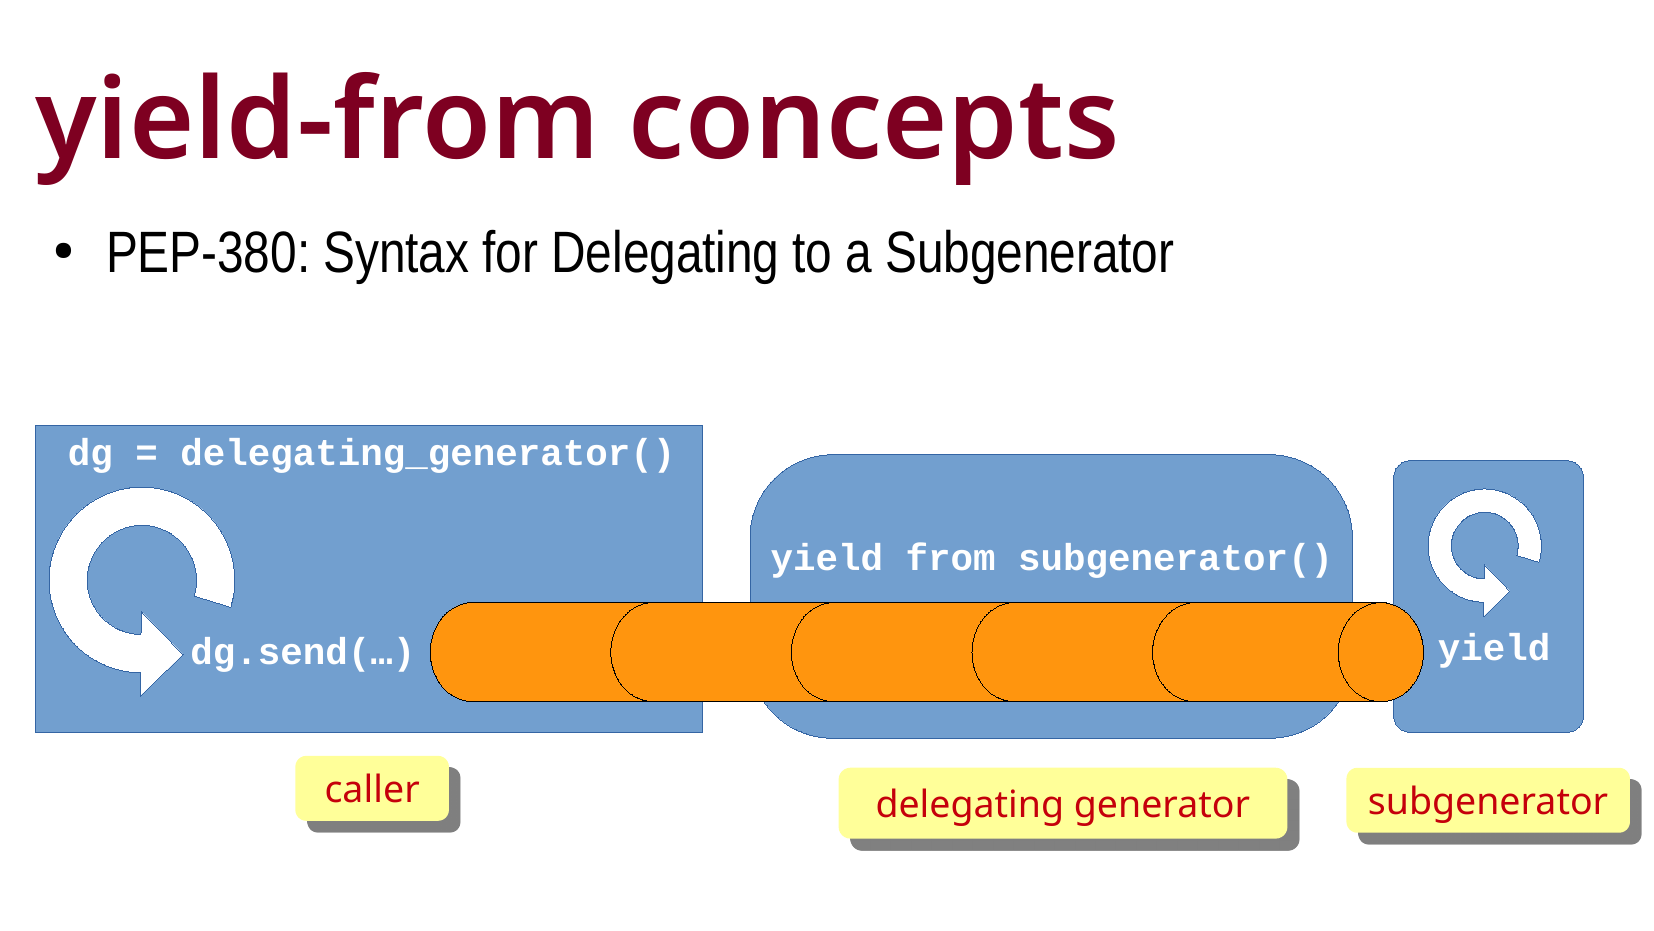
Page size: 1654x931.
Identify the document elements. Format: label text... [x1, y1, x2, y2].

text_box [35, 425, 1584, 739]
text_box dg.send(…) [175, 625, 431, 684]
text_box caller [295, 755, 449, 821]
text_box dg = delegating_generator() [53, 427, 691, 532]
text_box yield [1423, 622, 1566, 680]
text_box delegating generator [838, 767, 1288, 839]
list PEP-380: Syntax for Delegating to a Subgenerator [35, 218, 1571, 604]
text_box yield from subgenerator() [755, 531, 1349, 589]
text_box subgenerator [1346, 767, 1630, 833]
title yield-from concepts [35, 37, 1571, 193]
